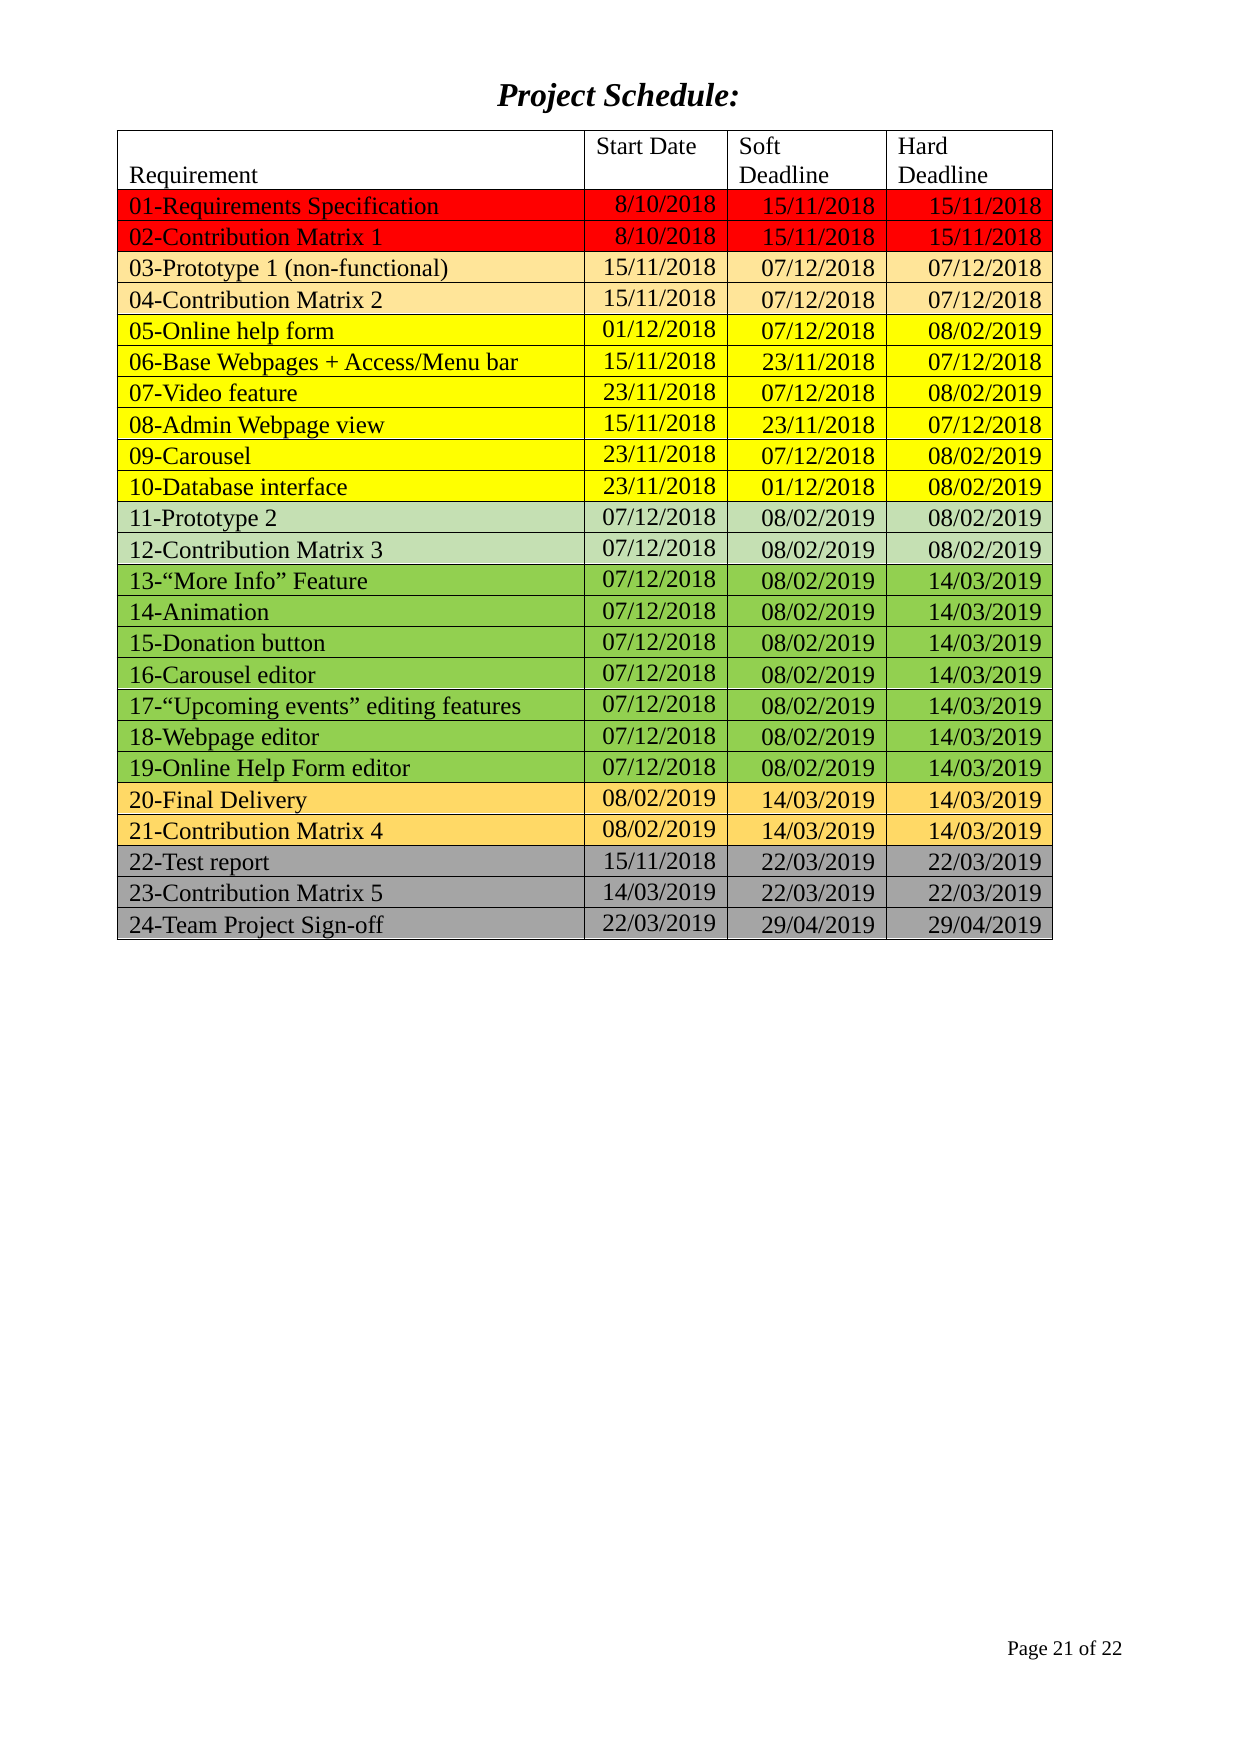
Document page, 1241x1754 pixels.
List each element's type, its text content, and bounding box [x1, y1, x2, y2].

table_cell 07/12/2018 [585, 533, 727, 563]
table_cell 08/02/2019 [728, 690, 886, 720]
table_cell 15/11/2018 [728, 190, 886, 220]
table_cell 10-Database interface [118, 471, 584, 501]
table_cell 08/02/2019 [887, 502, 1052, 532]
table_cell 17-“Upcoming events” editing features [118, 690, 584, 720]
table_cell 09-Carousel [118, 440, 584, 470]
table_cell 08/02/2019 [585, 815, 727, 845]
table_cell 13-“More Info” Feature [118, 565, 584, 595]
table_cell 11-Prototype 2 [118, 502, 584, 532]
table_cell 08/02/2019 [728, 721, 886, 751]
table_header Requirement [118, 131, 584, 188]
table_cell 07/12/2018 [585, 627, 727, 657]
table_cell 01-Requirements Specification [118, 190, 584, 220]
table_cell 29/04/2019 [887, 908, 1052, 938]
table_cell 14/03/2019 [887, 815, 1052, 845]
table_cell 07/12/2018 [585, 658, 727, 688]
table_cell 22/03/2019 [887, 846, 1052, 876]
table_cell 08/02/2019 [728, 658, 886, 688]
table_cell 06-Base Webpages + Access/Menu bar [118, 346, 584, 376]
table_cell 19-Online Help Form editor [118, 752, 584, 782]
table_cell 07/12/2018 [728, 315, 886, 345]
table_cell 21-Contribution Matrix 4 [118, 815, 584, 845]
table_cell 15/11/2018 [887, 190, 1052, 220]
table_cell 22/03/2019 [585, 908, 727, 938]
table_cell 05-Online help form [118, 315, 584, 345]
table_cell 14/03/2019 [585, 877, 727, 907]
table_cell 14/03/2019 [887, 627, 1052, 657]
table_cell 07-Video feature [118, 377, 584, 407]
table_cell 08/02/2019 [887, 533, 1052, 563]
table_cell 23/11/2018 [585, 471, 727, 501]
table_cell 15/11/2018 [585, 283, 727, 313]
table_cell 07/12/2018 [585, 596, 727, 626]
table_cell 14/03/2019 [887, 565, 1052, 595]
table_cell 08/02/2019 [728, 533, 886, 563]
table_cell 23/11/2018 [728, 346, 886, 376]
table_cell 14/03/2019 [887, 721, 1052, 751]
table_cell 15-Donation button [118, 627, 584, 657]
table_cell 24-Team Project Sign-off [118, 908, 584, 938]
table_cell 08/02/2019 [887, 315, 1052, 345]
table_cell 14/03/2019 [728, 815, 886, 845]
table_cell 07/12/2018 [887, 283, 1052, 313]
table_cell 07/12/2018 [585, 690, 727, 720]
table_cell 07/12/2018 [728, 440, 886, 470]
table_cell 07/12/2018 [887, 346, 1052, 376]
table_cell 07/12/2018 [728, 252, 886, 282]
table_cell 15/11/2018 [585, 408, 727, 438]
table_cell 14-Animation [118, 596, 584, 626]
table_cell 8/10/2018 [585, 190, 727, 220]
table_cell 15/11/2018 [728, 221, 886, 251]
table_cell 08/02/2019 [585, 783, 727, 813]
table_cell 15/11/2018 [585, 346, 727, 376]
table_cell 23/11/2018 [728, 408, 886, 438]
table_cell 23-Contribution Matrix 5 [118, 877, 584, 907]
table_cell 01/12/2018 [585, 315, 727, 345]
table_cell 08/02/2019 [728, 752, 886, 782]
table_cell 15/11/2018 [887, 221, 1052, 251]
table_header Hard Deadline [887, 131, 1052, 188]
table_cell 15/11/2018 [585, 252, 727, 282]
table_cell 07/12/2018 [585, 565, 727, 595]
table_cell 22/03/2019 [728, 846, 886, 876]
table_cell 23/11/2018 [585, 377, 727, 407]
table_cell 20-Final Delivery [118, 783, 584, 813]
table_cell 08/02/2019 [728, 502, 886, 532]
table_cell 02-Contribution Matrix 1 [118, 221, 584, 251]
table_cell 03-Prototype 1 (non-functional) [118, 252, 584, 282]
table_cell 08/02/2019 [728, 565, 886, 595]
table_cell 08/02/2019 [887, 377, 1052, 407]
table_cell 8/10/2018 [585, 221, 727, 251]
table_cell 23/11/2018 [585, 440, 727, 470]
table_cell 14/03/2019 [887, 752, 1052, 782]
table_header Soft Deadline [728, 131, 886, 188]
table_cell 07/12/2018 [585, 502, 727, 532]
table_cell 08/02/2019 [887, 440, 1052, 470]
table_cell 29/04/2019 [728, 908, 886, 938]
table_cell 22-Test report [118, 846, 584, 876]
table_cell 14/03/2019 [887, 690, 1052, 720]
table_cell 14/03/2019 [887, 658, 1052, 688]
table_cell 08/02/2019 [728, 596, 886, 626]
table_cell 07/12/2018 [585, 721, 727, 751]
table_cell 14/03/2019 [887, 783, 1052, 813]
table_cell 22/03/2019 [887, 877, 1052, 907]
table_cell 08/02/2019 [887, 471, 1052, 501]
list Project Schedule: [118, 75, 1122, 113]
table_cell 07/12/2018 [887, 408, 1052, 438]
table_cell 07/12/2018 [585, 752, 727, 782]
table_cell 12-Contribution Matrix 3 [118, 533, 584, 563]
table_cell 22/03/2019 [728, 877, 886, 907]
table_cell 07/12/2018 [887, 252, 1052, 282]
table_cell 18-Webpage editor [118, 721, 584, 751]
table_cell 08/02/2019 [728, 627, 886, 657]
table_cell 04-Contribution Matrix 2 [118, 283, 584, 313]
table_cell 01/12/2018 [728, 471, 886, 501]
table_cell 07/12/2018 [728, 377, 886, 407]
table_cell 16-Carousel editor [118, 658, 584, 688]
table_cell 14/03/2019 [728, 783, 886, 813]
table_cell 14/03/2019 [887, 596, 1052, 626]
table_header Start Date [585, 131, 727, 188]
table_cell 07/12/2018 [728, 283, 886, 313]
table_cell 08-Admin Webpage view [118, 408, 584, 438]
table_cell 15/11/2018 [585, 846, 727, 876]
